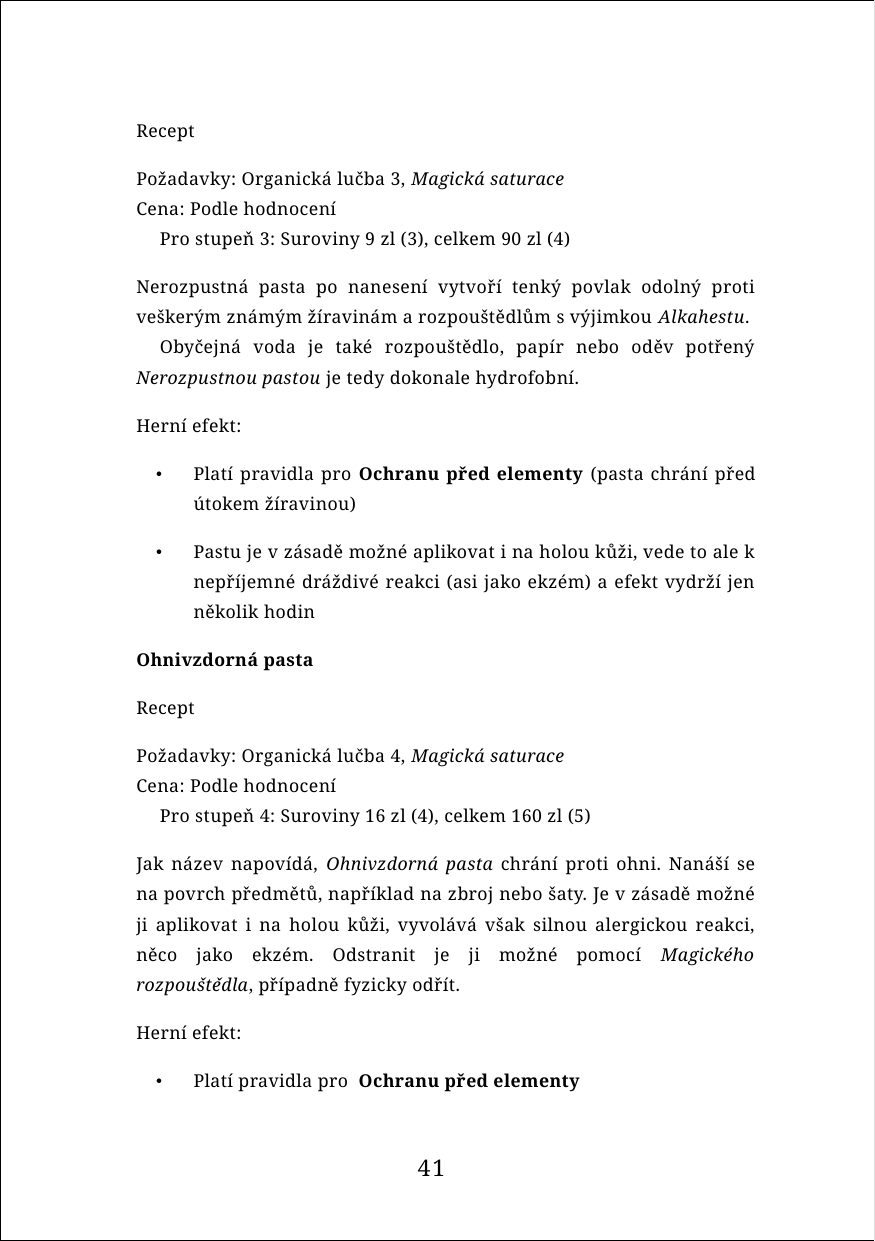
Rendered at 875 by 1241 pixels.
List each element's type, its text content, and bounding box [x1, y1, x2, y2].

text Herní efekt: [136, 1020, 756, 1044]
text Recept [136, 695, 756, 719]
text Nerozpustná pasta po nanesení vytvoří tenký povlak odolný proti veškerým známým žíravinám a rozpouštědlům s výjimkou Alkahestu. Obyčejná voda je také rozpouštědlo, papír nebo oděv potřený Nerozpustnou pastou je tedy dokonale hydrofobní. [136, 274, 756, 389]
text Jak název napovídá, Ohnivzdorná pasta chrání proti ohni. Nanáší se na povrch předmětů, například na zbroj nebo šaty. Je v zásadě možné ji aplikovat i na holou kůži, vyvolává však silnou alergickou reakci, něco jako ekzém. Odstranit je ji možné pomocí Magického rozpouštědla, případně fyzicky odřít. [136, 852, 756, 997]
text Požadavky: Organická lučba 4, Magická saturace Cena: Podle hodnocení Pro stupeň 4: Suroviny 16 zl (4), celkem 160 zl (5) [136, 743, 756, 828]
list Platí pravidla pro Ochranu před elementy (pasta chrání před útokem žíravinou) [156, 461, 756, 515]
text Požadavky: Organická lučba 3, Magická saturace Cena: Podle hodnocení Pro stupeň 3: Suroviny 9 zl (3), celkem 90 zl (4) [136, 166, 756, 251]
list Pastu je v zásadě možné aplikovat i na holou kůži, vede to ale k nepříjemné dráždivé reakci (asi jako ekzém) a efekt vydrží jen několik hodin [156, 539, 756, 624]
text Recept [136, 118, 756, 142]
list Platí pravidla pro Ochranu před elementy [156, 1068, 756, 1092]
text Ohnivzdorná pasta [136, 647, 756, 672]
text Herní efekt: [136, 413, 756, 437]
